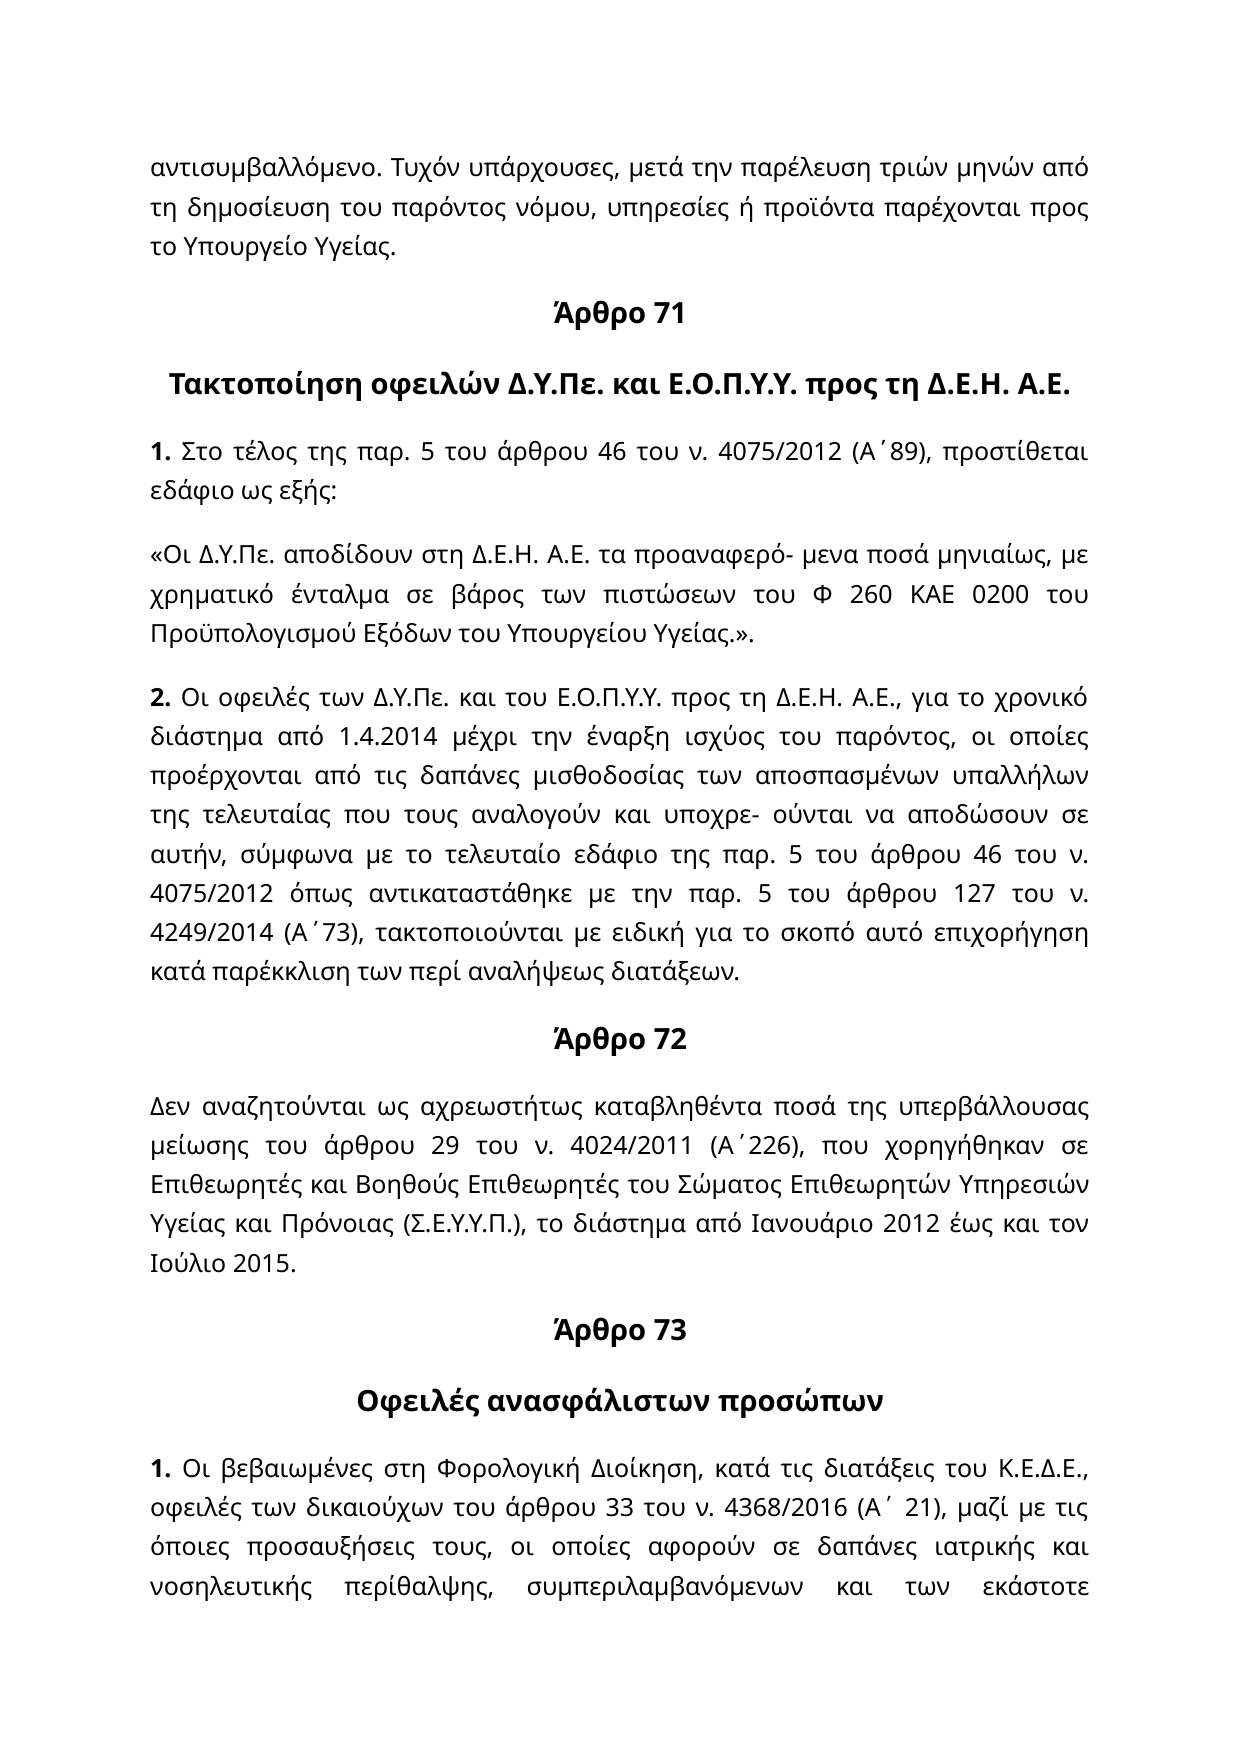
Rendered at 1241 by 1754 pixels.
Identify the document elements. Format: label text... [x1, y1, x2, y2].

text 2. Οι οφειλές των Δ.Υ.Πε. και του Ε.Ο.Π.Υ.Υ. προς τη Δ.Ε.Η. Α.Ε., για το χρονικό διάστημα από 1.4.2014 μέχρι την έναρξη ισχύος του παρόντος, οι οποίες προέρχονται από τις δαπάνες μισθοδοσίας των αποσπασμένων υπαλλήλων της τελευταίας που τους αναλογούν και υποχρε- ούνται να αποδώσουν σε αυτήν, σύμφωνα με το τελευταίο εδάφιο της παρ. 5 του άρθρου 46 του ν. 4075/2012 όπως αντικαταστάθηκε με την παρ. 5 του άρθρου 127 του ν. 4249/2014 (Α΄73), τακτοποιούνται με ειδική για το σκοπό αυτό επιχορήγηση κατά παρέκκλιση των περί αναλήψεως διατάξεων. [150, 679, 1090, 988]
text «Οι Δ.Υ.Πε. αποδίδουν στη Δ.Ε.Η. Α.Ε. τα προαναφερό- μενα ποσά μηνιαίως, με χρηματικό ένταλμα σε βάρος των πιστώσεων του Φ 260 ΚΑΕ 0200 του Προϋπολογισμού Εξόδων του Υπουργείου Υγείας.». [150, 537, 1090, 649]
text αντισυμβαλλόμενο. Τυχόν υπάρχουσες, μετά την παρέλευση τριών μηνών από τη δημοσίευση του παρόντος νόμου, υπηρεσίες ή προϊόντα παρέχονται προς το Υπουργείο Υγείας. [150, 150, 1090, 262]
subtitle Άρθρο 71 [150, 292, 1090, 332]
subtitle Τακτοποίηση οφειλών Δ.Υ.Πε. και Ε.Ο.Π.Υ.Υ. προς τη Δ.Ε.Η. Α.Ε. [150, 363, 1090, 403]
text 1. Οι βεβαιωμένες στη Φορολογική Διοίκηση, κατά τις διατάξεις του Κ.Ε.Δ.Ε., οφειλές των δικαιούχων του άρθρου 33 του ν. 4368/2016 (Α΄ 21), μαζί με τις όποιες προσαυξήσεις τους, οι οποίες αφορούν σε δαπάνες ιατρικής και νοσηλευτικής περίθαλψης, συμπεριλαμβανόμενων και των εκάστοτε [150, 1451, 1090, 1602]
subtitle Άρθρο 73 [150, 1309, 1090, 1349]
subtitle Άρθρο 72 [150, 1018, 1090, 1058]
text 1. Στο τέλος της παρ. 5 του άρθρου 46 του ν. 4075/2012 (Α΄89), προστίθεται εδάφιο ως εξής: [150, 434, 1090, 507]
text Δεν αναζητούνται ως αχρεωστήτως καταβληθέντα ποσά της υπερβάλλουσας μείωσης του άρθρου 29 του ν. 4024/2011 (Α΄226), που χορηγήθηκαν σε Επιθεωρητές και Βοηθούς Επιθεωρητές του Σώματος Επιθεωρητών Υπηρεσιών Υγείας και Πρόνοιας (Σ.Ε.Υ.Υ.Π.), το διάστημα από Ιανουάριο 2012 έως και τον Ιούλιο 2015. [150, 1088, 1090, 1279]
subtitle Οφειλές ανασφάλιστων προσώπων [150, 1380, 1090, 1420]
